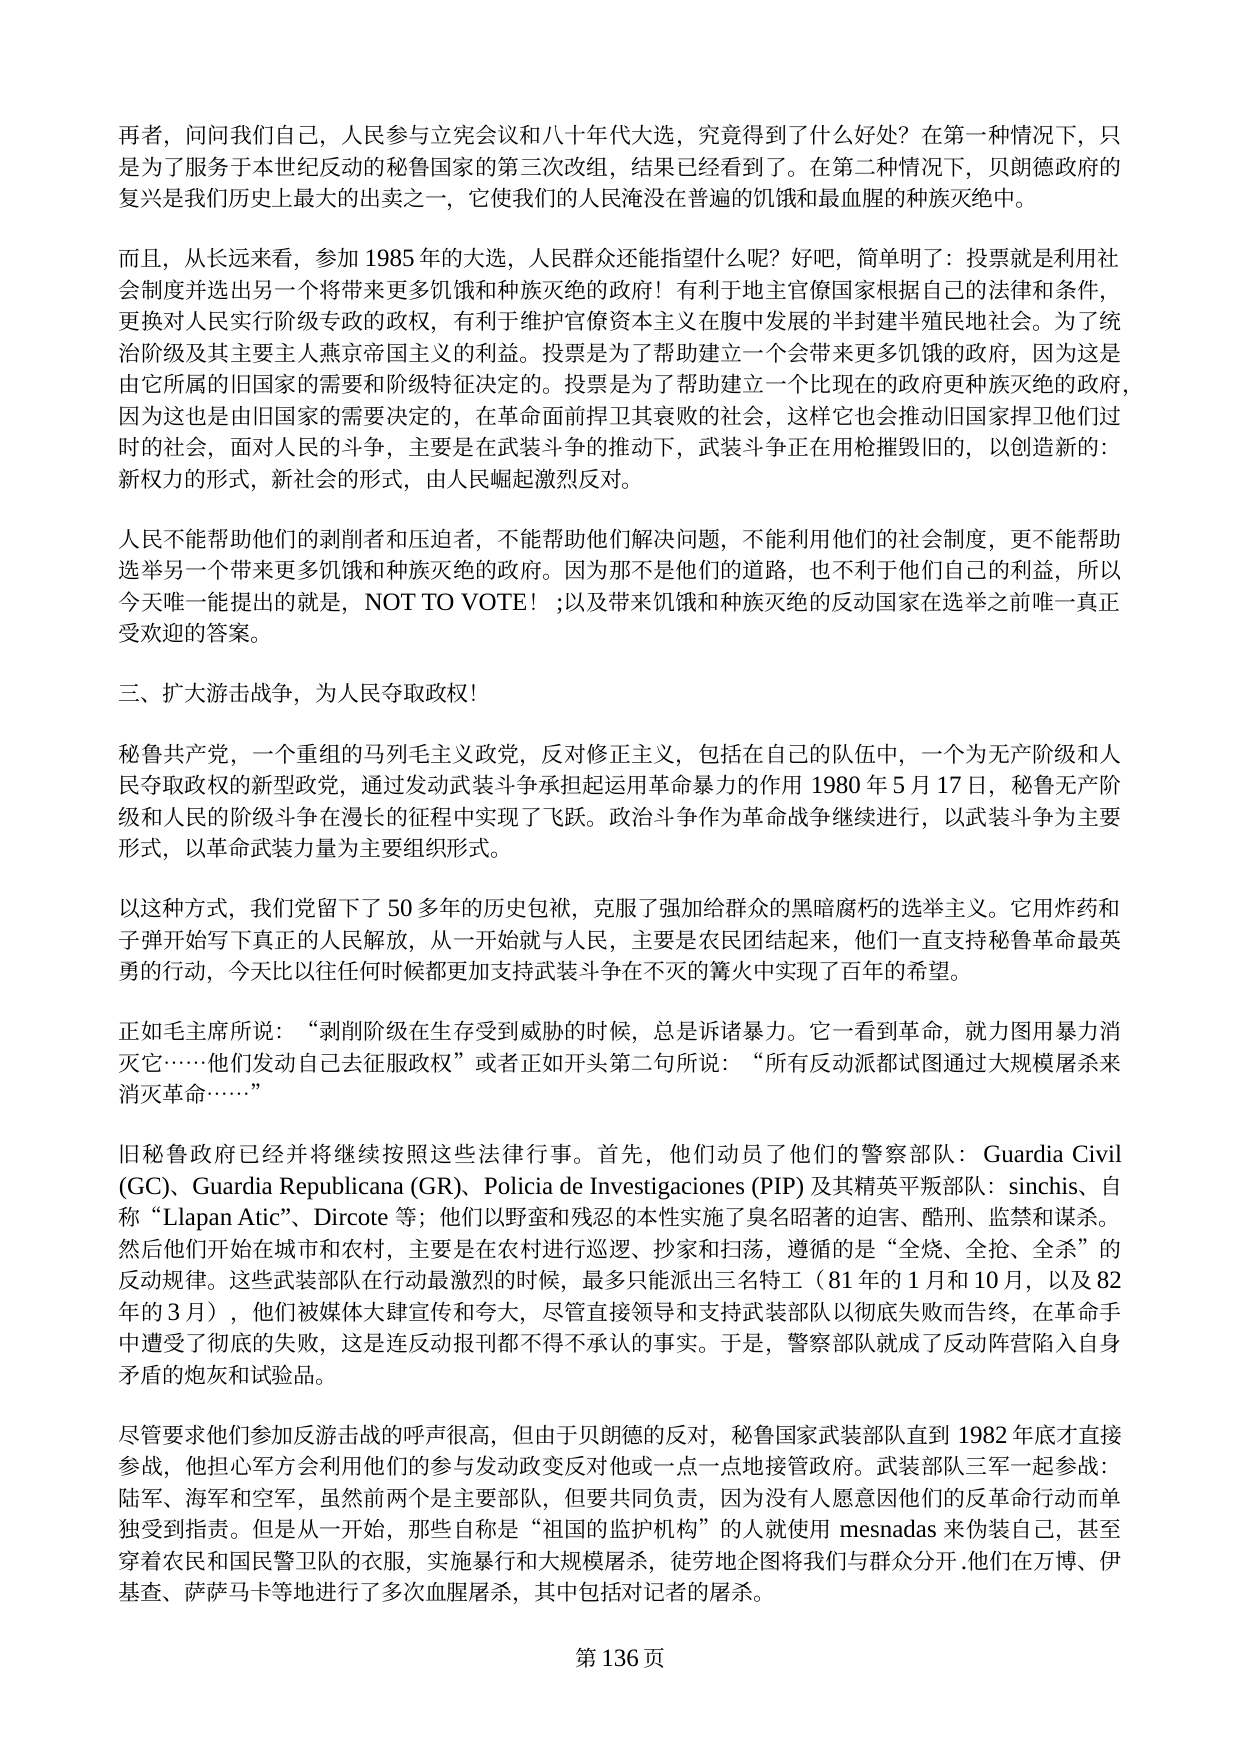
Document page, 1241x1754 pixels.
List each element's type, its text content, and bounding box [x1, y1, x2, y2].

text 正如毛主席所说：“剥削阶级在生存受到威胁的时候，总是诉诸暴力。它一看到革命，就力图用暴力消灭它……他们发动自己去征服政权”或者正如开头第二句所说：“所有反动派都试图通过大规模屠杀来消灭革命……” [118, 1014, 1122, 1109]
text 尽管要求他们参加反游击战的呼声很高，但由于贝朗德的反对，秘鲁国家武装部队直到1982年底才直接参战，他担心军方会利用他们的参与发动政变反对他或一点一点地接管政府。武装部队三军一起参战：陆军、海军和空军，虽然前两个是主要部队，但要共同负责，因为没有人愿意因他们的反革命行动而单独受到指责。但是从一开始，那些自称是“祖国的监护机构”的人就使用 mesnadas 来伪装自己，甚至穿着农民和国民警卫队的衣服，实施暴行和大规模屠杀，徒劳地企图将我们与群众分开.他们在万博、伊基查、萨萨马卡等地进行了多次血腥屠杀，其中包括对记者的屠杀。 [118, 1418, 1122, 1607]
text 旧秘鲁政府已经并将继续按照这些法律行事。首先，他们动员了他们的警察部队：Guardia Civil (GC)、Guardia Republicana (GR)、Policia de Investigaciones (PIP) 及其精英平叛部队：sinchis、自称“Llapan Atic”、Dircote 等；他们以野蛮和残忍的本性实施了臭名昭著的迫害、酷刑、监禁和谋杀。然后他们开始在城市和农村，主要是在农村进行巡逻、抄家和扫荡，遵循的是“全烧、全抢、全杀”的反动规律。这些武装部队在行动最激烈的时候，最多只能派出三名特工（81年的1月和10月，以及82年的3月），他们被媒体大肆宣传和夸大，尽管直接领导和支持武装部队以彻底失败而告终，在革命手中遭受了彻底的失败，这是连反动报刊都不得不承认的事实。于是，警察部队就成了反动阵营陷入自身矛盾的炮灰和试验品。 [118, 1138, 1122, 1389]
text 秘鲁共产党，一个重组的马列毛主义政党，反对修正主义，包括在自己的队伍中，一个为无产阶级和人民夺取政权的新型政党，通过发动武装斗争承担起运用革命暴力的作用1980年5月17日，秘鲁无产阶级和人民的阶级斗争在漫长的征程中实现了飞跃。政治斗争作为革命战争继续进行，以武装斗争为主要形式，以革命武装力量为主要组织形式。 [118, 737, 1122, 863]
text 以这种方式，我们党留下了50多年的历史包袱，克服了强加给群众的黑暗腐朽的选举主义。它用炸药和子弹开始写下真正的人民解放，从一开始就与人民，主要是农民团结起来，他们一直支持秘鲁革命最英勇的行动，今天比以往任何时候都更加支持武装斗争在不灭的篝火中实现了百年的希望。 [118, 891, 1122, 986]
text 而且，从长远来看，参加1985年的大选，人民群众还能指望什么呢？好吧，简单明了：投票就是利用社会制度并选出另一个将带来更多饥饿和种族灭绝的政府！有利于地主官僚国家根据自己的法律和条件，更换对人民实行阶级专政的政权，有利于维护官僚资本主义在腹中发展的半封建半殖民地社会。为了统治阶级及其主要主人燕京帝国主义的利益。投票是为了帮助建立一个会带来更多饥饿的政府，因为这是由它所属的旧国家的需要和阶级特征决定的。投票是为了帮助建立一个比现在的政府更种族灭绝的政府，因为这也是由旧国家的需要决定的，在革命面前捍卫其衰败的社会，这样它也会推动旧国家捍卫他们过时的社会，面对人民的斗争，主要是在武装斗争的推动下，武装斗争正在用枪摧毁旧的，以创造新的：新权力的形式，新社会的形式，由人民崛起激烈反对。 [118, 242, 1122, 493]
text 人民不能帮助他们的剥削者和压迫者，不能帮助他们解决问题，不能利用他们的社会制度，更不能帮助选举另一个带来更多饥饿和种族灭绝的政府。因为那不是他们的道路，也不利于他们自己的利益，所以今天唯一能提出的就是，NOT TO VOTE！ ;以及带来饥饿和种族灭绝的反动国家在选举之前唯一真正受欢迎的答案。 [118, 522, 1122, 648]
text 三、扩大游击战争，为人民夺取政权！ [118, 677, 1122, 708]
text 再者，问问我们自己，人民参与立宪会议和八十年代大选，究竟得到了什么好处？在第一种情况下，只是为了服务于本世纪反动的秘鲁国家的第三次改组，结果已经看到了。在第二种情况下，贝朗德政府的复兴是我们历史上最大的出卖之一，它使我们的人民淹没在普遍的饥饿和最血腥的种族灭绝中。 [118, 118, 1122, 213]
